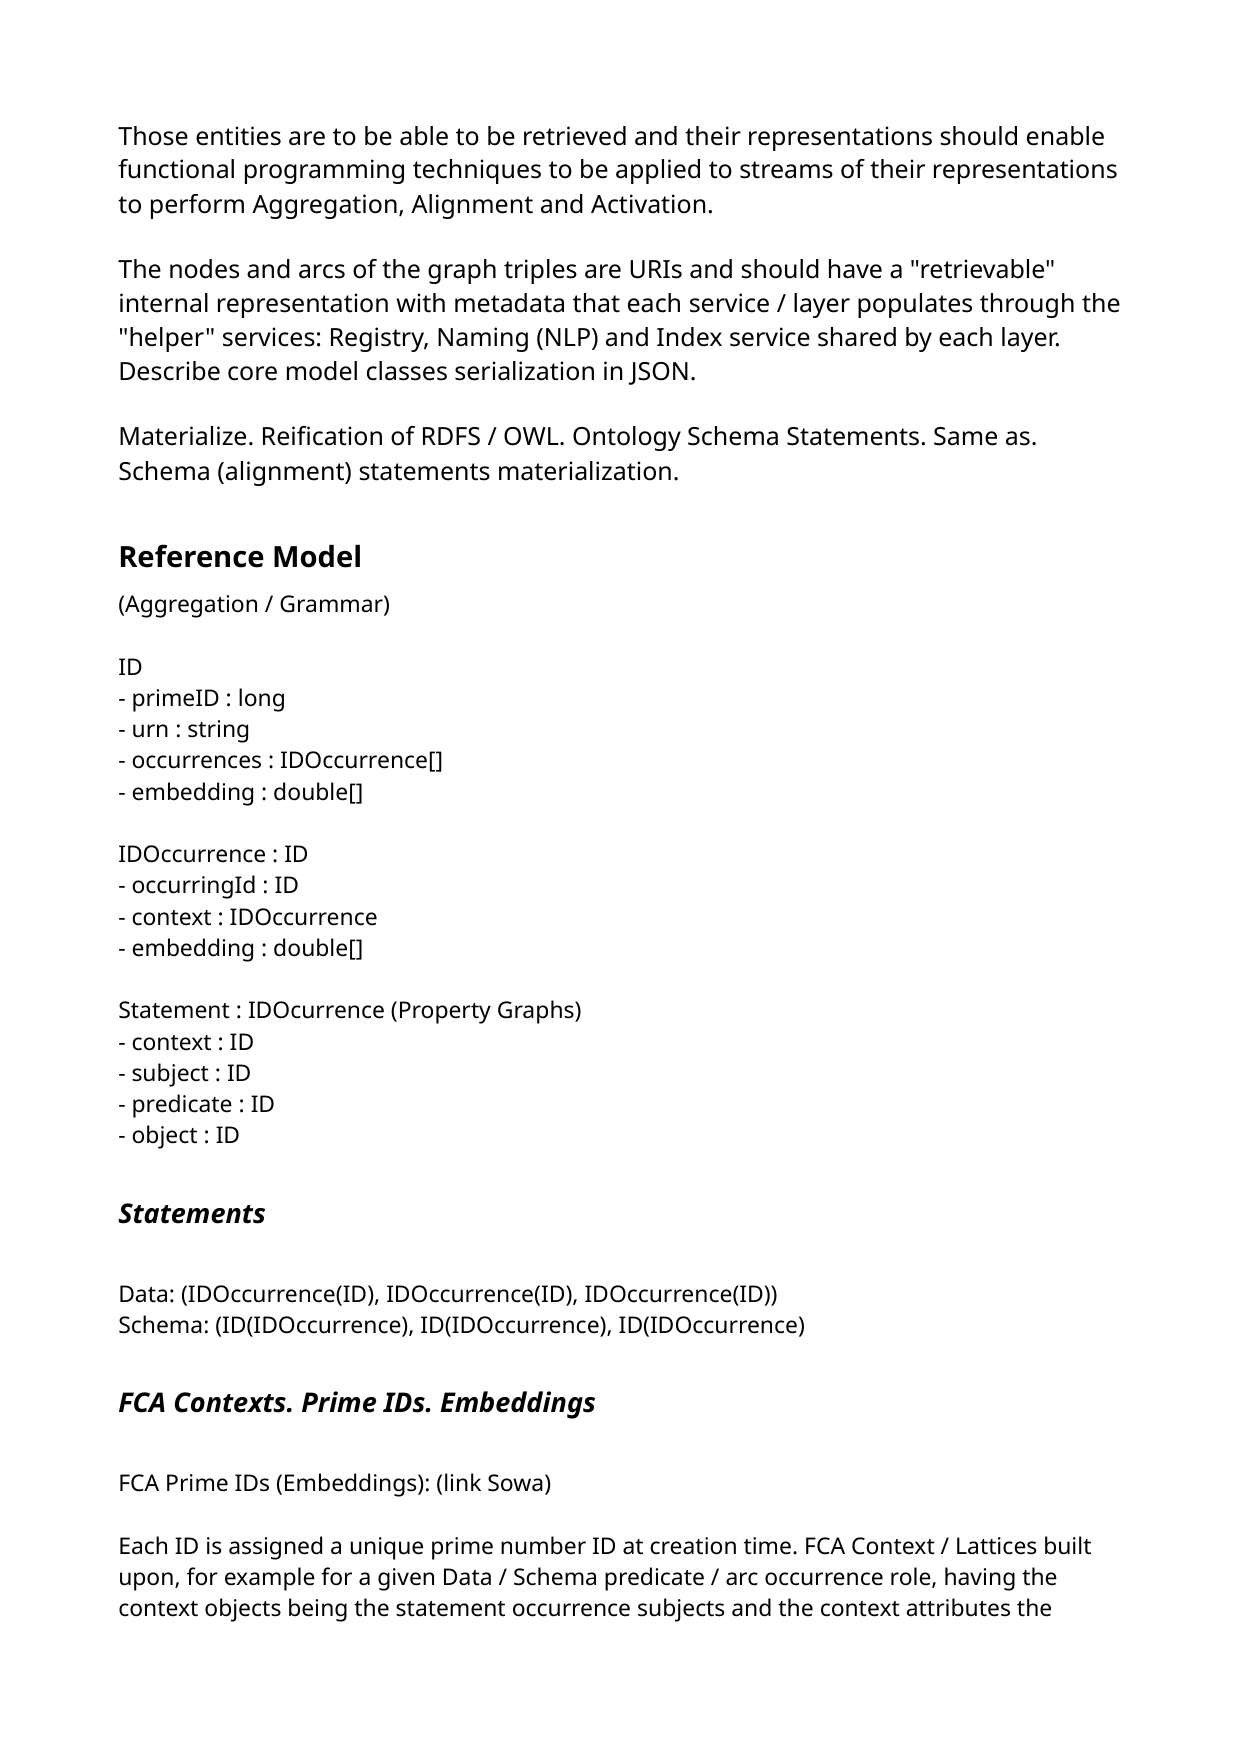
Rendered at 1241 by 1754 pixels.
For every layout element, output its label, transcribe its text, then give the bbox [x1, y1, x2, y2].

text - occurringId : ID [118, 869, 1122, 901]
text - urn : string [118, 713, 1122, 744]
text Schema: (ID(IDOccurrence), ID(IDOccurrence), ID(IDOccurrence) [118, 1309, 1122, 1340]
subtitle Statements [118, 1194, 1122, 1231]
text - embedding : double[] [118, 776, 1122, 807]
subtitle Reference Model [118, 536, 1122, 576]
text - subject : ID [118, 1057, 1122, 1088]
text - context : ID [118, 1026, 1122, 1057]
text - embedding : double[] [118, 932, 1122, 963]
text IDOccurrence : ID [118, 838, 1122, 869]
text - object : ID [118, 1119, 1122, 1151]
text - predicate : ID [118, 1088, 1122, 1119]
subtitle FCA Contexts. Prime IDs. Embeddings [118, 1384, 1122, 1421]
text Statement : IDOcurrence (Property Graphs) [118, 994, 1122, 1026]
text ID [118, 651, 1122, 682]
text Those entities are to be able to be retrieved and their representations should enable functional programming techniques to be applied to streams of their representations to perform Aggregation, Alignment and Activation. [118, 118, 1122, 220]
text Materialize. Reification of RDFS / OWL. Ontology Schema Statements. Same as. Schema (alignment) statements materialization. [118, 419, 1122, 487]
text Data: (IDOccurrence(ID), IDOccurrence(ID), IDOccurrence(ID)) [118, 1278, 1122, 1309]
text The nodes and arcs of the graph triples are URIs and should have a "retrievable" internal representation with metadata that each service / layer populates through the "helper" services: Registry, Naming (NLP) and Index service shared by each layer. Describe core model classes serialization in JSON. [118, 252, 1122, 388]
text - occurrences : IDOccurrence[] [118, 744, 1122, 776]
text Each ID is assigned a unique prime number ID at creation time. FCA Context / Lattices built upon, for example for a given Data / Schema predicate / arc occurrence role, having the context objects being the statement occurrence subjects and the context attributes the [118, 1530, 1122, 1624]
text - primeID : long [118, 682, 1122, 713]
text - context : IDOccurrence [118, 901, 1122, 932]
text (Aggregation / Grammar) [118, 588, 1122, 619]
text FCA Prime IDs (Embeddings): (link Sowa) [118, 1467, 1122, 1499]
